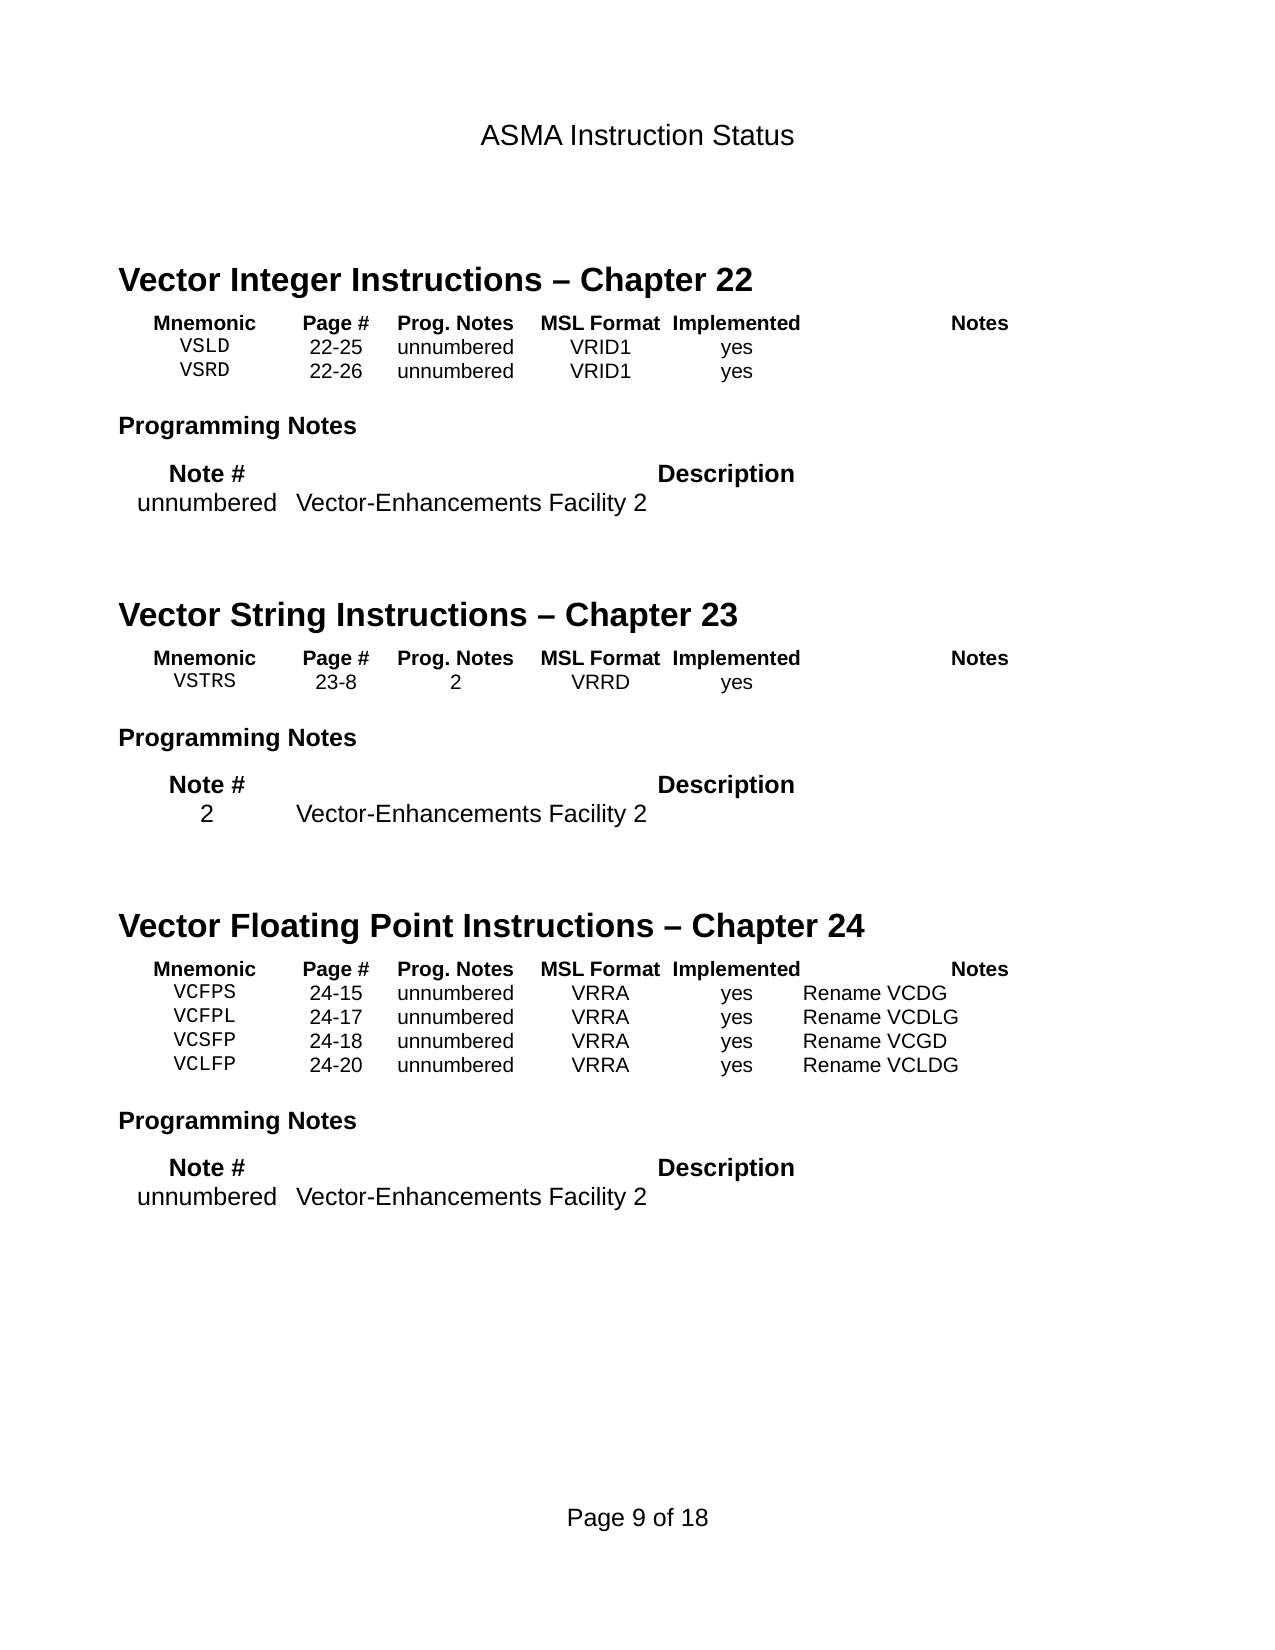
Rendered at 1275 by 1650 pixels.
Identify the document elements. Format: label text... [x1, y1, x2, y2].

table_cell 23-8 [291, 670, 381, 694]
table_cell unnumbered [381, 981, 530, 1005]
table_cell VRRA [530, 1053, 671, 1077]
table_header Notes [803, 311, 1157, 334]
table_header Mnemonic [118, 646, 291, 670]
table_cell yes [671, 981, 803, 1005]
table_header Prog. Notes [381, 646, 530, 670]
table_cell Vector-Enhancements Facility 2 [296, 488, 1157, 516]
table_cell unnumbered [381, 359, 530, 382]
table_cell yes [671, 1029, 803, 1053]
table_header Prog. Notes [381, 311, 530, 334]
table_header MSL Format [530, 646, 671, 670]
table_cell VRRA [530, 981, 671, 1005]
table_header Description [296, 459, 1157, 488]
table_cell yes [671, 1005, 803, 1029]
table_cell Vector-Enhancements Facility 2 [296, 1182, 1157, 1211]
table_cell 22-25 [291, 335, 381, 358]
table_header Implemented [671, 646, 803, 670]
text Programming Notes [118, 411, 1157, 440]
table_cell yes [671, 670, 803, 694]
table_cell yes [671, 335, 803, 358]
table_cell 2 [381, 670, 530, 694]
table_header Notes [803, 957, 1157, 981]
table_cell 24-20 [291, 1053, 381, 1077]
table_cell Rename VCGD [803, 1029, 1157, 1053]
subtitle Vector String Instructions – Chapter 23 [118, 595, 1157, 633]
table_header Prog. Notes [381, 957, 530, 981]
table_cell VRRA [530, 1005, 671, 1029]
table_cell [803, 335, 1157, 358]
table_cell VSRD [118, 359, 291, 382]
table_cell 24-17 [291, 1005, 381, 1029]
table_cell 24-18 [291, 1029, 381, 1053]
table_header Page # [291, 311, 381, 334]
table_cell [803, 670, 1157, 694]
table_cell unnumbered [118, 1182, 296, 1211]
table_cell Rename VCLDG [803, 1053, 1157, 1077]
table_cell VSTRS [118, 670, 291, 694]
table_header Mnemonic [118, 311, 291, 334]
text Programming Notes [118, 1106, 1157, 1134]
table_cell Vector-Enhancements Facility 2 [296, 799, 1157, 828]
table_header Description [296, 1153, 1157, 1182]
table_cell [803, 359, 1157, 382]
table_header Note # [118, 770, 296, 799]
subtitle Vector Integer Instructions – Chapter 22 [118, 259, 1157, 298]
table_cell Rename VCDG [803, 981, 1157, 1005]
subtitle Vector Floating Point Instructions – Chapter 24 [118, 906, 1157, 944]
table_cell VRRD [530, 670, 671, 694]
table_cell yes [671, 359, 803, 382]
table_cell unnumbered [381, 1029, 530, 1053]
table_header Mnemonic [118, 957, 291, 981]
table_cell VRID1 [530, 335, 671, 358]
table_cell 22-26 [291, 359, 381, 382]
table_cell VRID1 [530, 359, 671, 382]
table_header Implemented [671, 957, 803, 981]
table_cell VCSFP [118, 1029, 291, 1053]
table_cell unnumbered [381, 1053, 530, 1077]
table_cell VCLFP [118, 1053, 291, 1077]
table_cell Rename VCDLG [803, 1005, 1157, 1029]
table_header Notes [803, 646, 1157, 670]
table_header Page # [291, 957, 381, 981]
table_header MSL Format [530, 311, 671, 334]
table_header Description [296, 770, 1157, 799]
table_cell VRRA [530, 1029, 671, 1053]
table_header Note # [118, 459, 296, 488]
table_cell yes [671, 1053, 803, 1077]
table_header Implemented [671, 311, 803, 334]
table_cell unnumbered [381, 335, 530, 358]
table_header Page # [291, 646, 381, 670]
table_cell 2 [118, 799, 296, 828]
table_header Note # [118, 1153, 296, 1182]
table_cell unnumbered [118, 488, 296, 516]
table_cell VSLD [118, 335, 291, 358]
table_header MSL Format [530, 957, 671, 981]
text Programming Notes [118, 722, 1157, 751]
table_cell unnumbered [381, 1005, 530, 1029]
table_cell VCFPL [118, 1005, 291, 1029]
table_cell VCFPS [118, 981, 291, 1005]
table_cell 24-15 [291, 981, 381, 1005]
